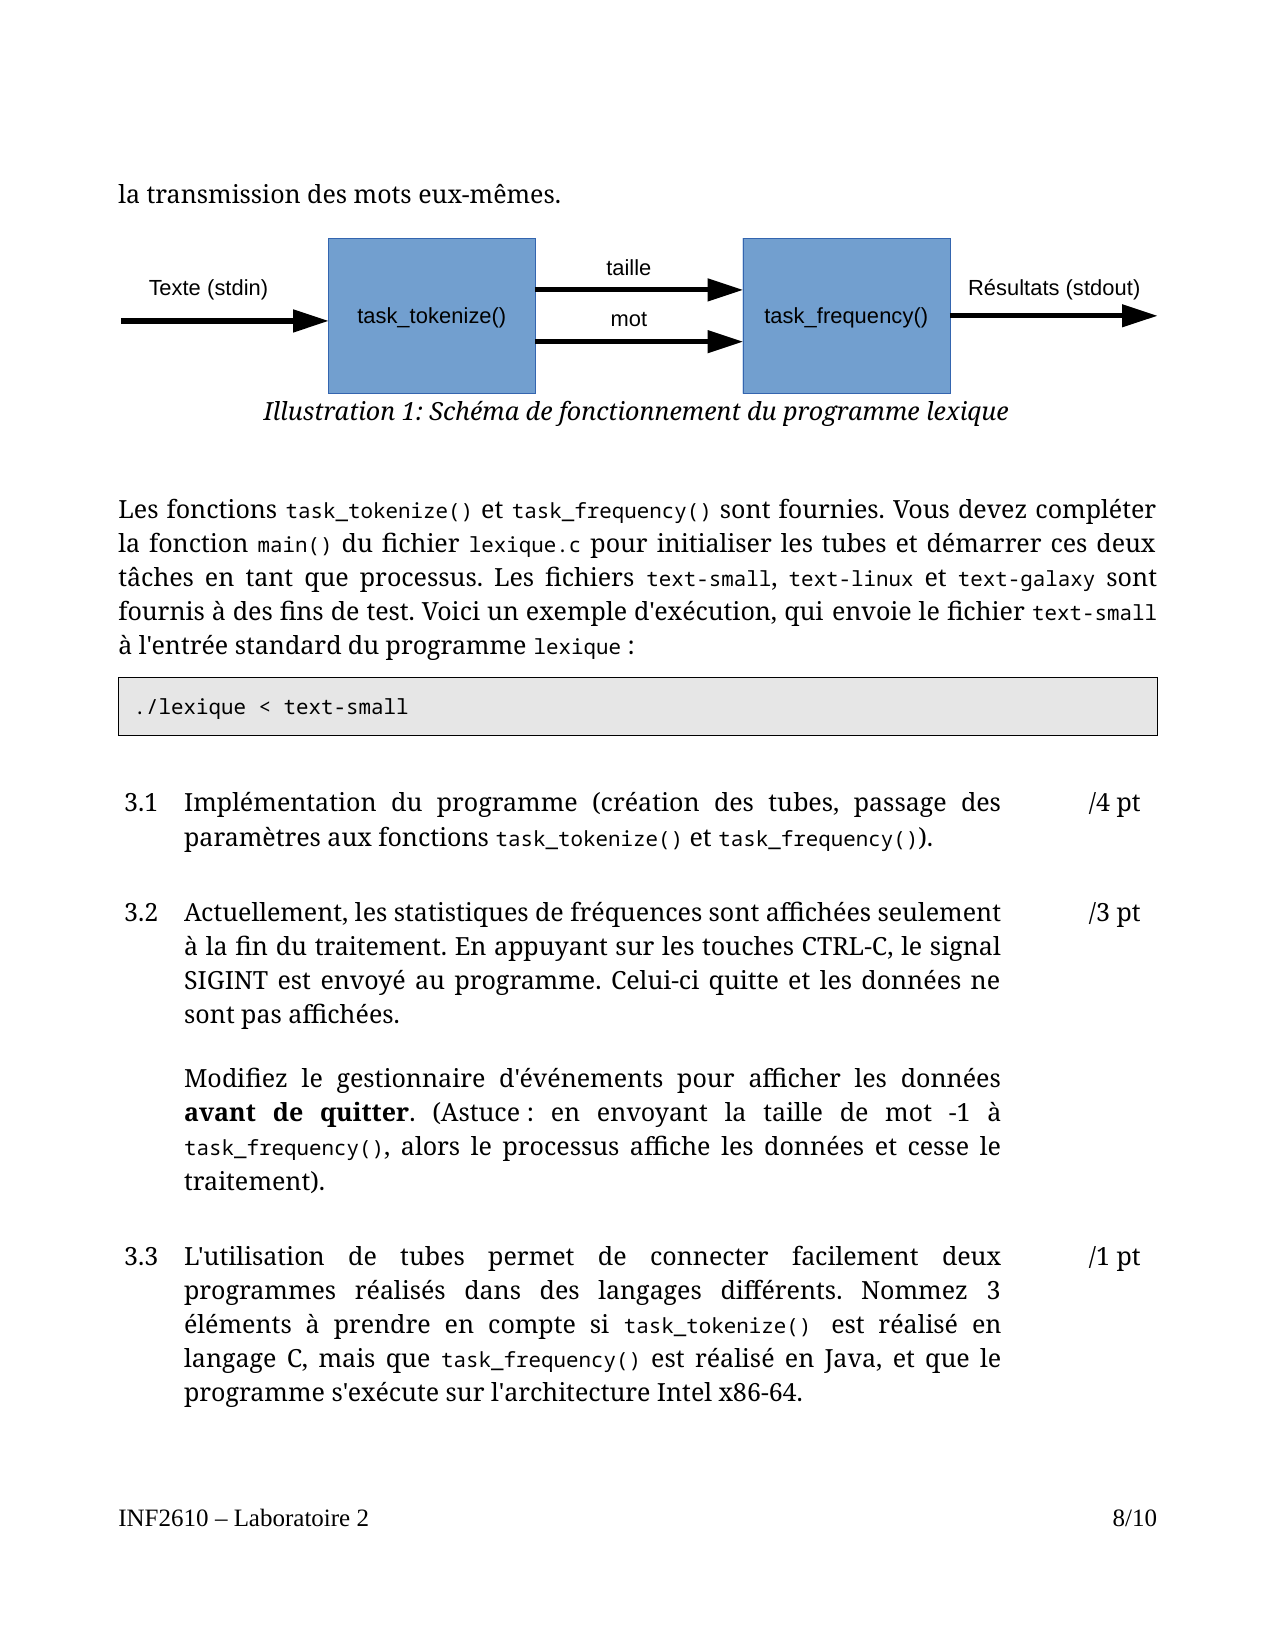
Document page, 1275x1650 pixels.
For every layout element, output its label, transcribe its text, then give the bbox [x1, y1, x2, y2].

table_header /4 pt [1076, 764, 1157, 874]
table_cell L'utilisation de tubes permet de connecter facilement deux programmes réalisés dans des langages différents. Nommez 3 éléments à prendre en compte si task_tokenize() est réalisé en langage C, mais que task_frequency() est réalisé en Java, et que le programme s'exécute sur l'architecture Intel x86-64. [118, 1218, 1007, 1430]
table_header Implémentation du programme (création des tubes, passage des paramètres aux fonctions task_tokenize() et task_frequency()). [118, 764, 1007, 874]
table_cell [1007, 874, 1076, 1218]
text la transmission des mots eux-mêmes. [118, 176, 1157, 210]
table_cell [1007, 1218, 1076, 1430]
table_header [1007, 764, 1076, 874]
text Les fonctions task_tokenize() et task_frequency() sont fournies. Vous devez compléter la fonction main() du fichier lexique.c pour initialiser les tubes et démarrer ces deux tâches en tant que processus. Les fichiers text-small, text-linux et text-galaxy sont fournis à des fins de test. Voici un exemple d'exécution, qui envoie le fichier text-small à l'entrée standard du programme lexique : [118, 492, 1157, 662]
table_cell Actuellement, les statistiques de fréquences sont affichées seulement à la fin du traitement. En appuyant sur les touches CTRL-C, le signal SIGINT est envoyé au programme. Celui-ci quitte et les données ne sont pas affichées. Modifiez le gestionnaire d'événements pour afficher les données avant de quitter. (Astuce : en envoyant la taille de mot -1 à task_frequency(), alors le processus affiche les données et cesse le traitement). [118, 874, 1007, 1218]
text Illustration 1: Schéma de fonctionnement du programme lexique [118, 238, 1157, 428]
table_cell /3 pt [1076, 874, 1157, 1218]
table_cell /1 pt [1076, 1218, 1157, 1430]
text ./lexique < text-small [119, 678, 1157, 735]
